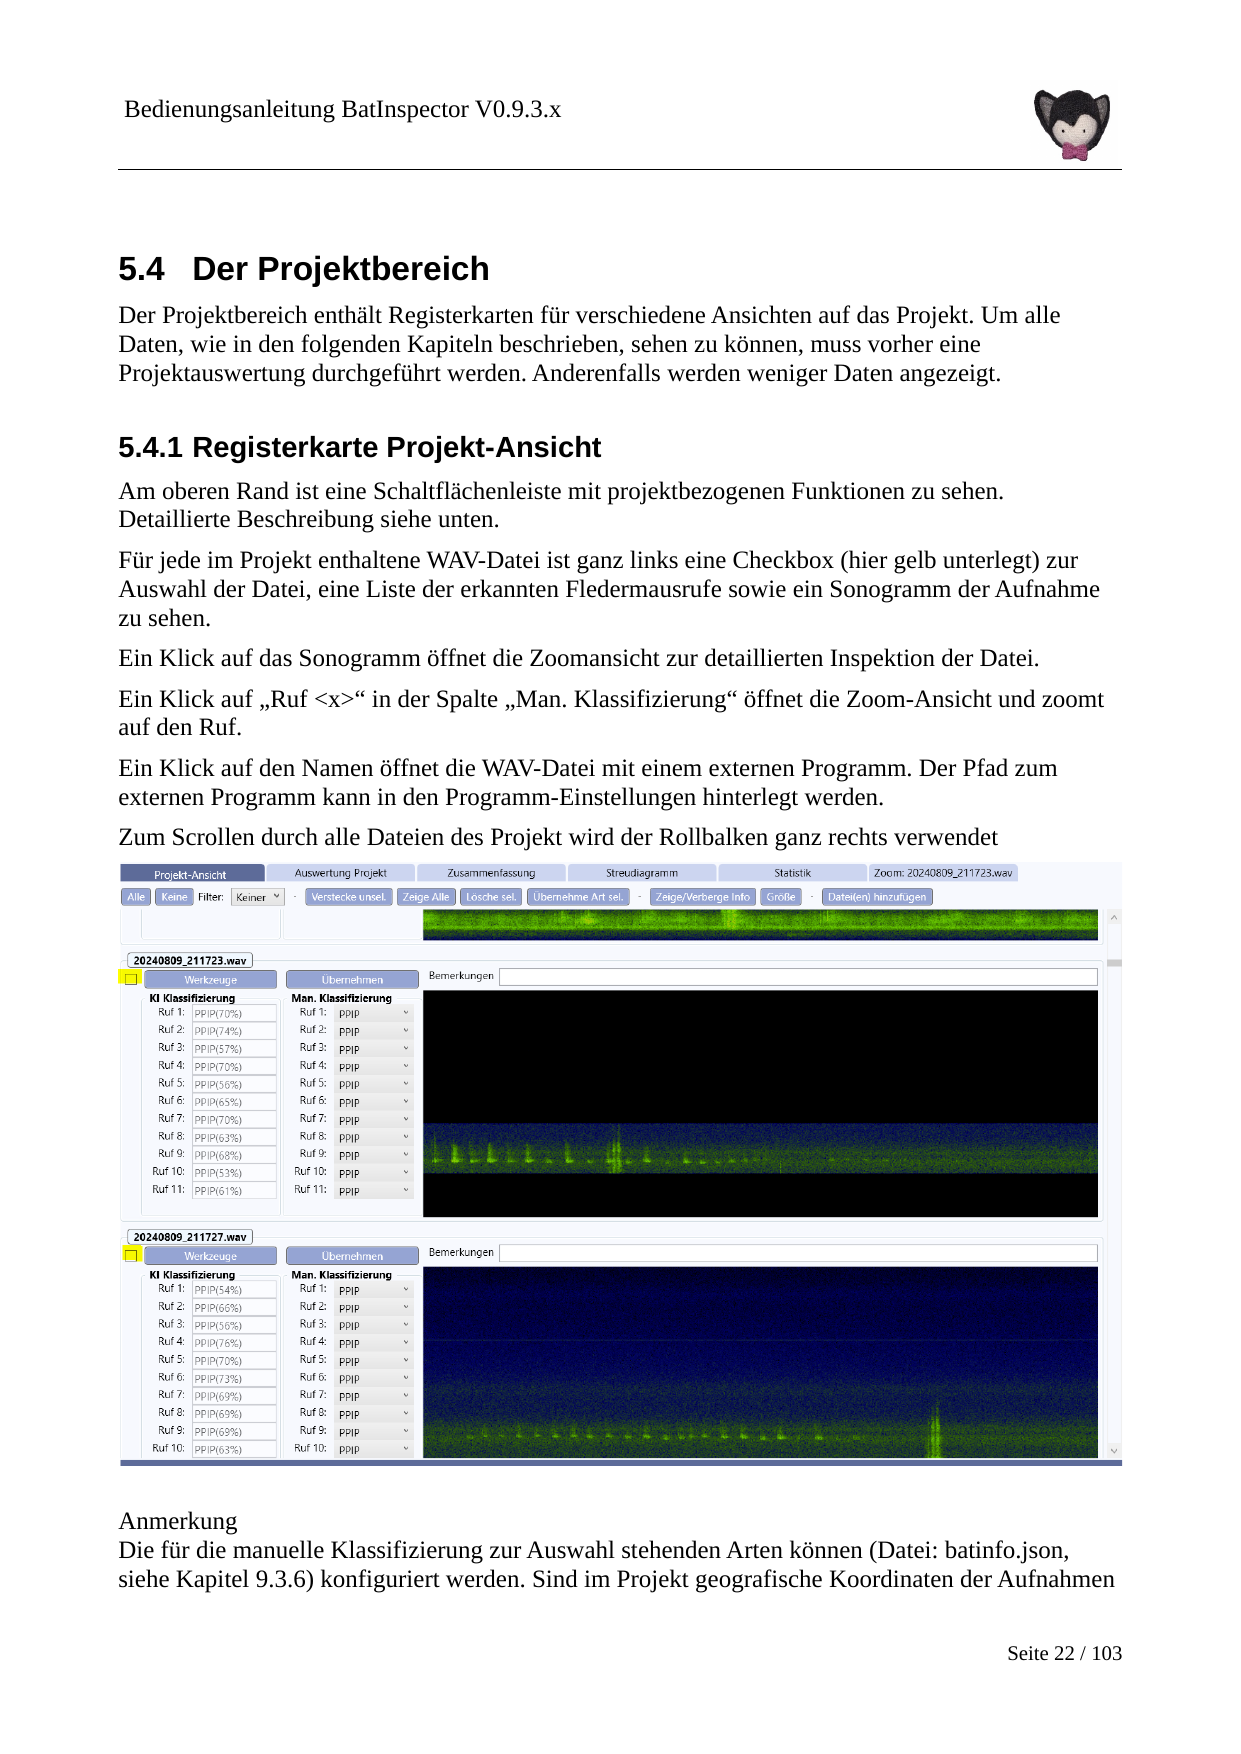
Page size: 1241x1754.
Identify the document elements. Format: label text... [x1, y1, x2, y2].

picture [118, 862, 1123, 1466]
text Die für die manuelle Klassifizierung zur Auswahl stehenden Arten können (Datei: batinfo.json, siehe Kapitel 9.3.6) konfiguriert werden. Sind im Projekt geografische Koordinaten der Aufnahmen [118, 1535, 1122, 1593]
subtitle Registerkarte Projekt-Ansicht [118, 430, 1122, 463]
text Für jede im Projekt enthaltene WAV-Datei ist ganz links eine Checkbox (hier gelb unterlegt) zur Auswahl der Datei, eine Liste der erkannten Fledermausrufe sowie ein Sonogramm der Aufnahme zu sehen. [118, 545, 1122, 631]
text Der Projektbereich enthält Registerkarten für verschiedene Ansichten auf das Projekt. Um alle Daten, wie in den folgenden Kapiteln beschrieben, sehen zu können, muss vorher eine Projektauswertung durchgeführt werden. Anderenfalls werden weniger Daten angezeigt. [118, 300, 1122, 386]
text Anmerkung [118, 1506, 1122, 1535]
subtitle Der Projektbereich [118, 249, 1122, 288]
text Zum Scrollen durch alle Dateien des Projekt wird der Rollbalken ganz rechts verwendet [118, 822, 1122, 851]
picture [1030, 80, 1119, 169]
text Ein Klick auf „Ruf <x>“ in der Spalte „Man. Klassifizierung“ öffnet die Zoom-Ansicht und zoomt auf den Ruf. [118, 684, 1122, 741]
text Ein Klick auf das Sonogramm öffnet die Zoomansicht zur detaillierten Inspektion der Datei. [118, 643, 1122, 672]
text Am oberen Rand ist eine Schaltflächenleiste mit projektbezogenen Funktionen zu sehen. Detaillierte Beschreibung siehe unten. [118, 476, 1122, 533]
text Ein Klick auf den Namen öffnet die WAV-Datei mit einem externen Programm. Der Pfad zum externen Programm kann in den Programm-Einstellungen hinterlegt werden. [118, 753, 1122, 810]
